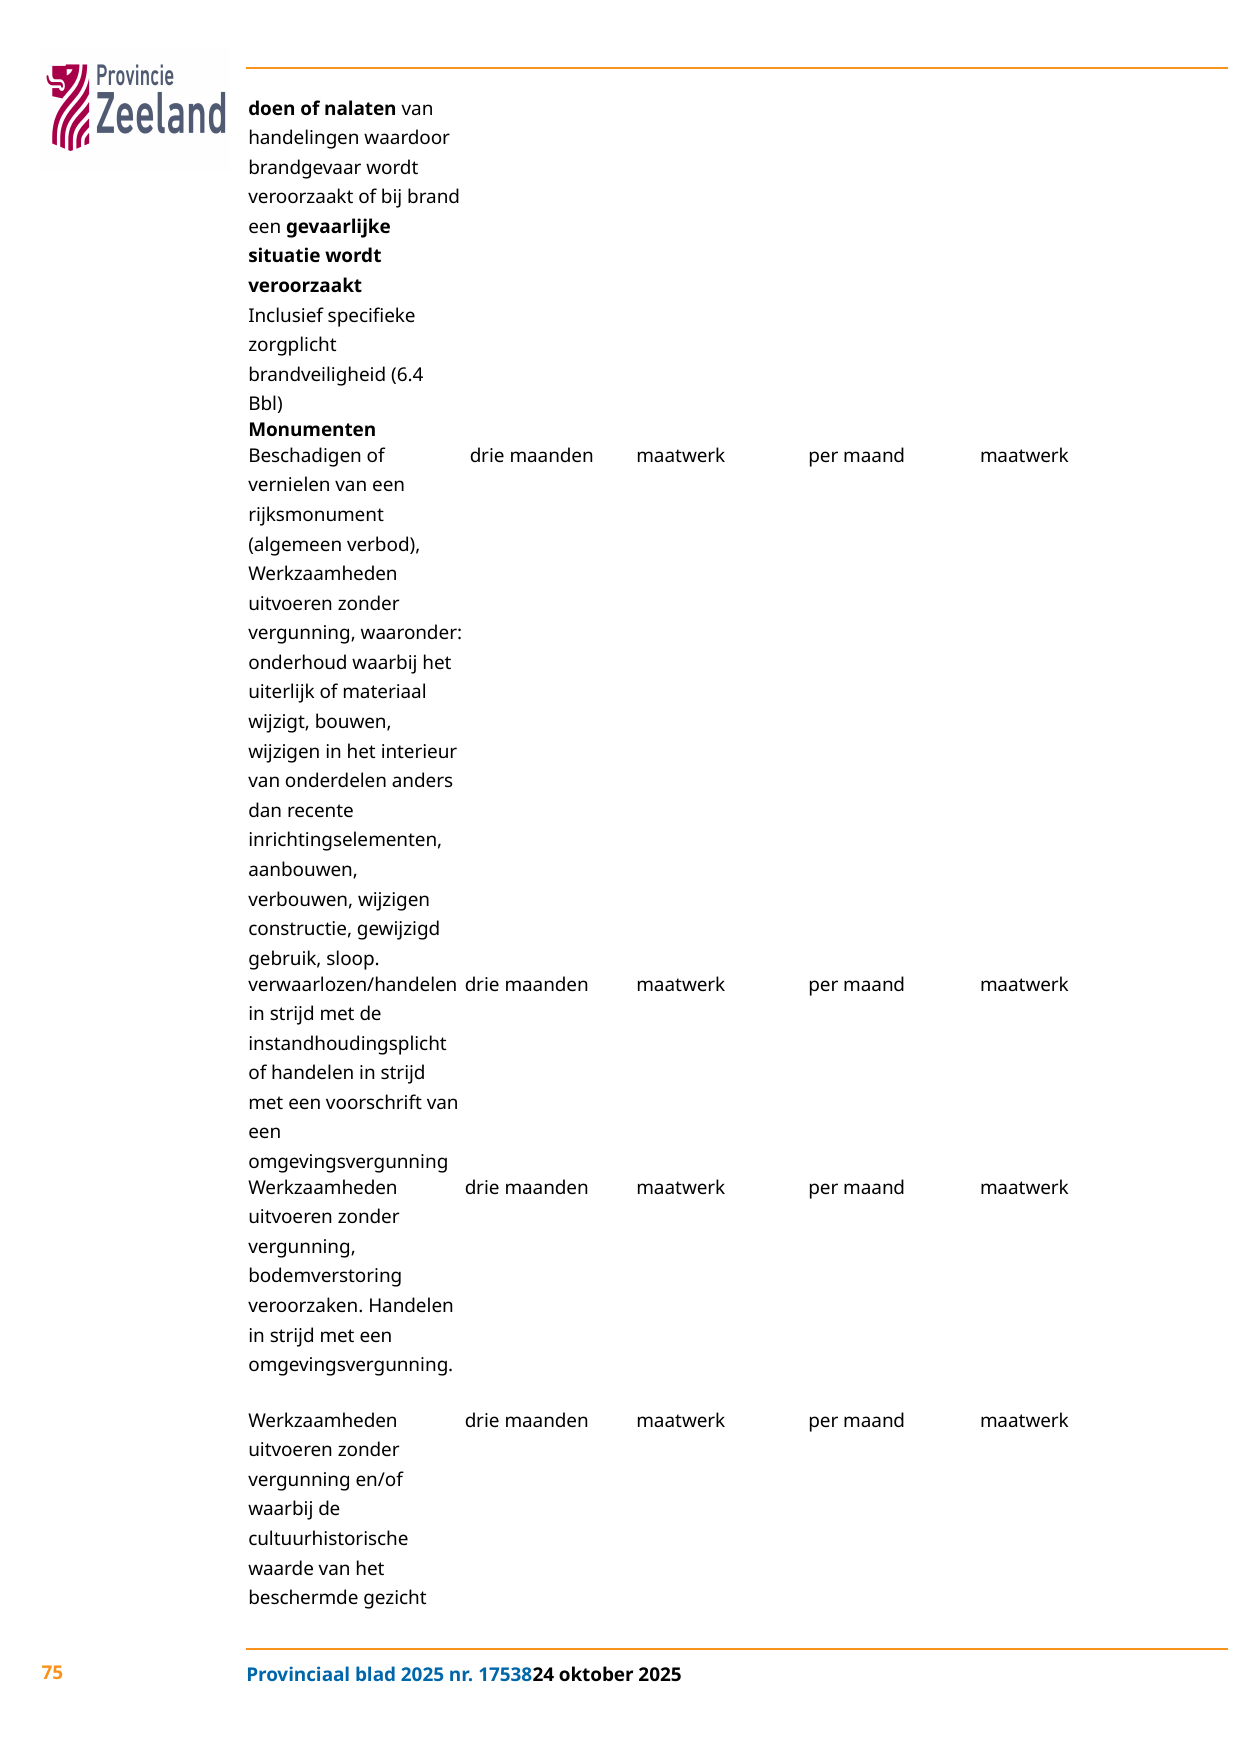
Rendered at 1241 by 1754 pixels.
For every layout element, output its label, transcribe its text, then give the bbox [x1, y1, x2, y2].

table_cell [465, 95, 636, 416]
table_cell [808, 95, 980, 416]
table_cell per maand [808, 442, 980, 971]
table_cell [636, 416, 808, 442]
table_cell [636, 95, 808, 416]
table_cell Werkzaamheden uitvoeren zonder vergunning, bodemverstoring veroorzaken. Handelen in strijd met een omgevingsvergunning. [248, 1174, 464, 1407]
table_cell Beschadigen of vernielen van een rijksmonument (algemeen verbod), Werkzaamheden uitvoeren zonder vergunning, waaronder: onderhoud waarbij het uiterlijk of materiaal wijzigt, bouwen, wijzigen in het interieur van onderdelen anders dan recente inrichtingselementen, aanbouwen, verbouwen, wijzigen constructie, gewijzigd gebruik, sloop. [248, 442, 464, 971]
table_cell per maand [808, 971, 980, 1174]
table_cell per maand [808, 1407, 980, 1610]
table_cell drie maanden [465, 1174, 636, 1407]
table_cell [465, 416, 636, 442]
table_cell maatwerk [980, 1407, 1152, 1610]
table_cell drie maanden [465, 442, 636, 971]
table_cell Werkzaamheden uitvoeren zonder vergunning en/of waarbij de cultuurhistorische waarde van het beschermde gezicht [248, 1407, 464, 1610]
table_cell doen of nalaten van handelingen waardoor brandgevaar wordt veroorzaakt of bij brand een gevaarlijke situatie wordt veroorzaakt Inclusief specifieke zorgplicht brandveiligheid (6.4 Bbl) [248, 95, 464, 416]
table_cell drie maanden [465, 1407, 636, 1610]
table_cell Monumenten [248, 416, 464, 442]
table_cell maatwerk [980, 1174, 1152, 1407]
table_cell drie maanden [465, 971, 636, 1174]
picture [41, 47, 231, 172]
table_cell maatwerk [636, 971, 808, 1174]
table_cell per maand [808, 1174, 980, 1407]
table_cell maatwerk [980, 971, 1152, 1174]
table_cell maatwerk [636, 442, 808, 971]
table_cell maatwerk [636, 1407, 808, 1610]
table_cell maatwerk [636, 1174, 808, 1407]
table_cell [980, 95, 1152, 416]
table_cell [980, 416, 1152, 442]
table_cell verwaarlozen/handelen in strijd met de instandhoudingsplicht of handelen in strijd met een voorschrift van een omgevingsvergunning [248, 971, 464, 1174]
table_cell maatwerk [980, 442, 1152, 971]
table_cell [808, 416, 980, 442]
